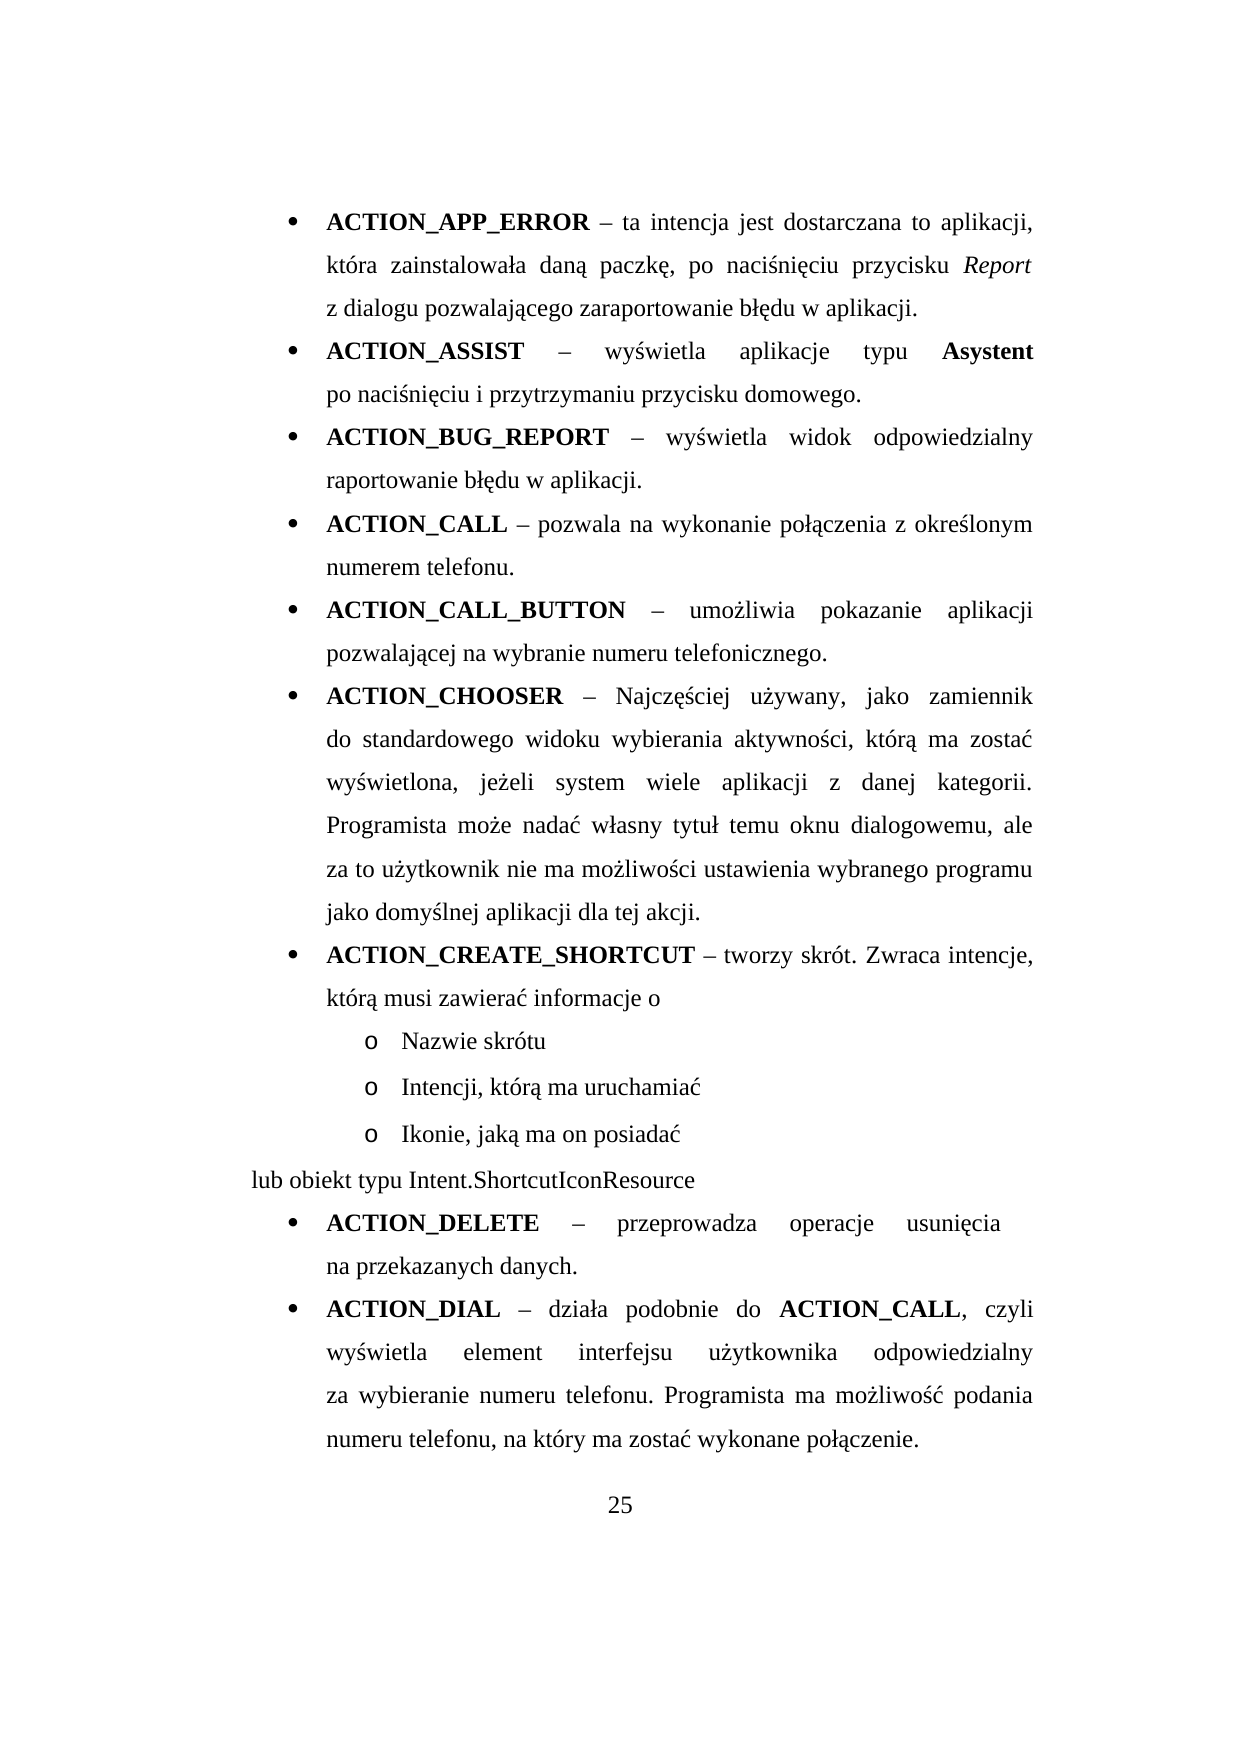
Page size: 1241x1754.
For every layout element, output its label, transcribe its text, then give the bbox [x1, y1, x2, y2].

list Ikonie, jaką ma on posiadać [363, 1119, 1033, 1149]
list ACTION_CALL – pozwala na wykonanie połączenia z określonym numerem telefonu. [288, 509, 1033, 581]
list Nazwie skrótu [363, 1026, 1033, 1057]
list ACTION_BUG_REPORT – wyświetla widok odpowiedzialny raportowanie błędu w aplikacji. [288, 422, 1033, 494]
list ACTION_CHOOSER – Najczęściej używany, jako zamiennik do standardowego widoku wybierania aktywności, którą ma zostać wyświetlona, jeżeli system wiele aplikacji z danej kategorii. Programista może nadać własny tytuł temu oknu dialogowemu, ale za to użytkownik nie ma możliwości ustawienia wybranego programu jako domyślnej aplikacji dla tej akcji. [288, 681, 1033, 926]
list ACTION_DIAL – działa podobnie do ACTION_CALL, czyli wyświetla element interfejsu użytkownika odpowiedzialny za wybieranie numeru telefonu. Programista ma możliwość podania numeru telefonu, na który ma zostać wykonane połączenie. [288, 1294, 1033, 1452]
list ACTION_CALL_BUTTON – umożliwia pokazanie aplikacji pozwalającej na wybranie numeru telefonicznego. [288, 595, 1033, 667]
list ACTION_DELETE – przeprowadza operacje usunięcia na przekazanych danych. [288, 1208, 1033, 1280]
list ACTION_APP_ERROR – ta intencja jest dostarczana to aplikacji, która zainstalowała daną paczkę, po naciśnięciu przycisku Report z dialogu pozwalającego zaraportowanie błędu w aplikacji. [288, 207, 1033, 322]
list Intencji, którą ma uruchamiać [363, 1072, 1033, 1103]
list ACTION_CREATE_SHORTCUT – tworzy skrót. Zwraca intencje, którą musi zawierać informacje o [288, 940, 1033, 1012]
list ACTION_ASSIST – wyświetla aplikacje typu Asystent po naciśnięciu i przytrzymaniu przycisku domowego. [288, 336, 1033, 408]
text lub obiekt typu Intent.ShortcutIconResource [207, 1165, 1033, 1194]
